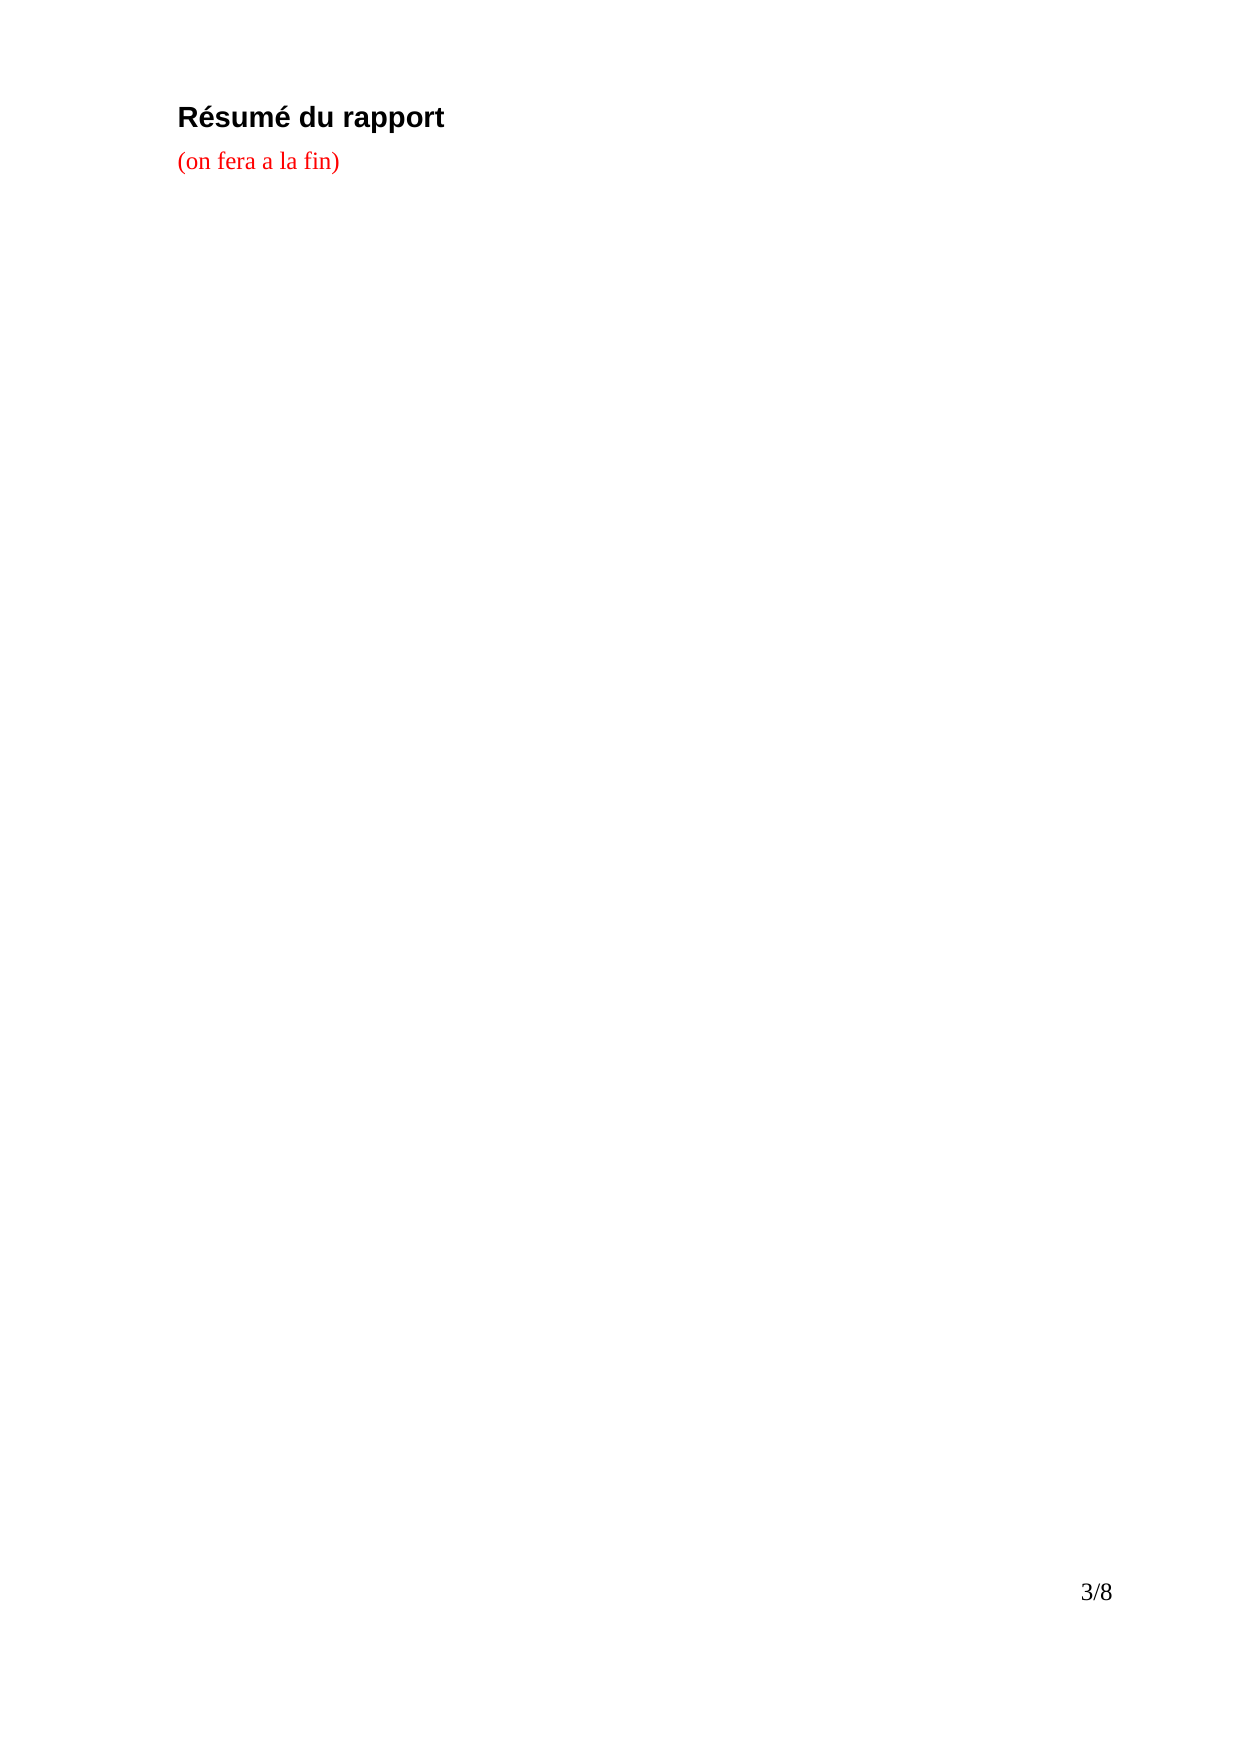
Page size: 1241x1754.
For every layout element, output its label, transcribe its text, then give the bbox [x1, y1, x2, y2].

subtitle Résumé du rapport [177, 100, 1122, 133]
text (on fera a la fin) [177, 146, 1122, 175]
